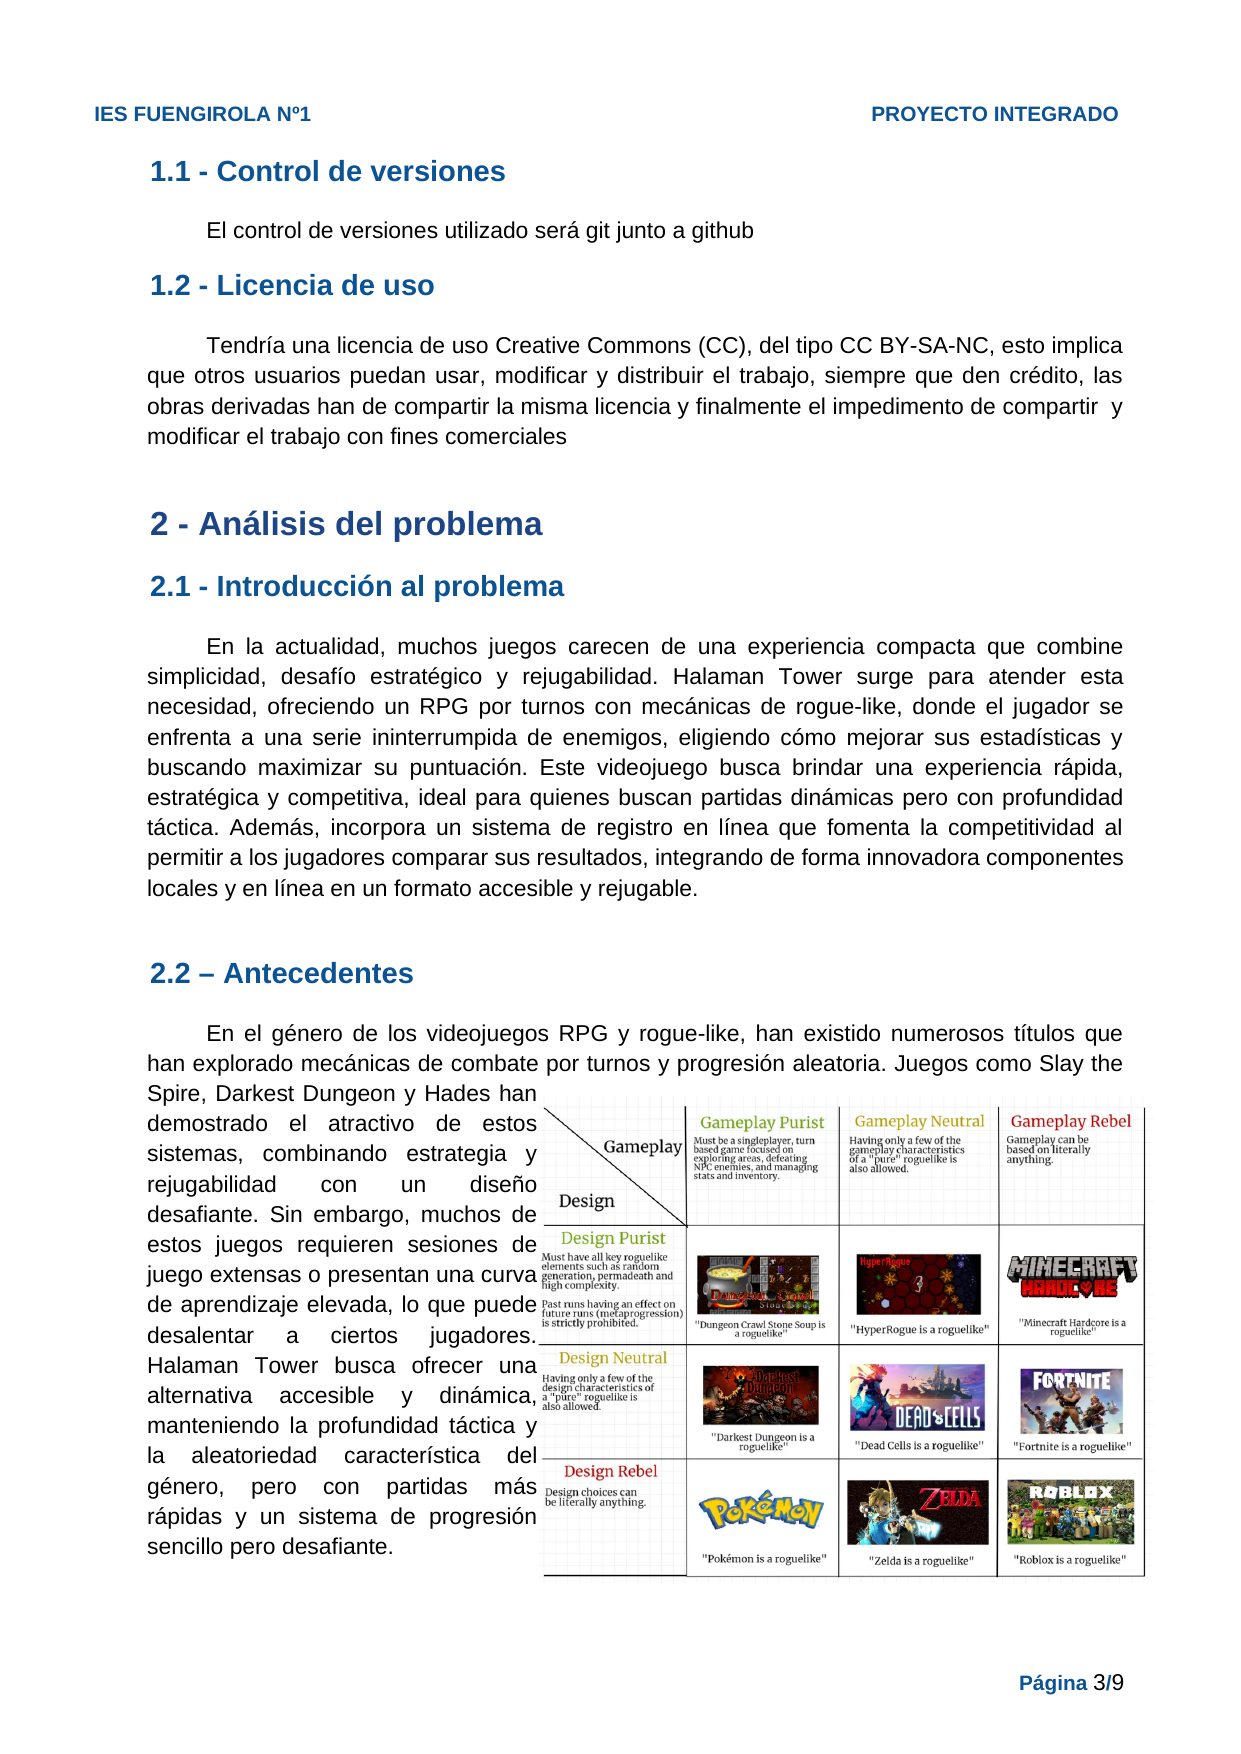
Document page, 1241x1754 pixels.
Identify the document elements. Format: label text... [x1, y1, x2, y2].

picture [537, 1096, 1154, 1583]
subtitle 2.2 – Antecedentes [150, 956, 1124, 989]
subtitle 1.2 - Licencia de uso [150, 268, 1124, 302]
subtitle 1.1 - Control de versiones [150, 154, 1124, 187]
subtitle 2 - Análisis del problema [150, 504, 1124, 542]
text En la actualidad, muchos juegos carecen de una experiencia compacta que combine simplicidad, desafío estratégico y rejugabilidad. Halaman Tower surge para atender esta necesidad, ofreciendo un RPG por turnos con mecánicas de rogue-like, donde el jugador se enfrenta a una serie ininterrumpida de enemigos, eligiendo cómo mejorar sus estadísticas y buscando maximizar su puntuación. Este videojuego busca brindar una experiencia rápida, estratégica y competitiva, ideal para quienes buscan partidas dinámicas pero con profundidad táctica. Además, incorpora un sistema de registro en línea que fomenta la competitividad al permitir a los jugadores comparar sus resultados, integrando de forma innovadora componentes locales y en línea en un formato accesible y rejugable. [147, 633, 1124, 901]
text En el género de los videojuegos RPG y rogue-like, han existido numerosos títulos que han explorado mecánicas de combate por turnos y progresión aleatoria. Juegos como Slay the Spire, Darkest Dungeon y Hades han demostrado el atractivo de estos sistemas, combinando estrategia y rejugabilidad con un diseño desafiante. Sin embargo, muchos de estos juegos requieren sesiones de juego extensas o presentan una curva de aprendizaje elevada, lo que puede desalentar a ciertos jugadores. Halaman Tower busca ofrecer una alternativa accesible y dinámica, manteniendo la profundidad táctica y la aleatoriedad característica del género, pero con partidas más rápidas y un sistema de progresión sencillo pero desafiante. [147, 1019, 1124, 1559]
text Tendría una licencia de uso Creative Commons (CC), del tipo CC BY-SA-NC, esto implica que otros usuarios puedan usar, modificar y distribuir el trabajo, siempre que den crédito, las obras derivadas han de compartir la misma licencia y finalmente el impedimento de compartir y modificar el trabajo con fines comerciales [147, 332, 1124, 449]
subtitle 2.1 - Introducción al problema [150, 569, 1124, 603]
text El control de versiones utilizado será git junto a github [147, 217, 1124, 244]
